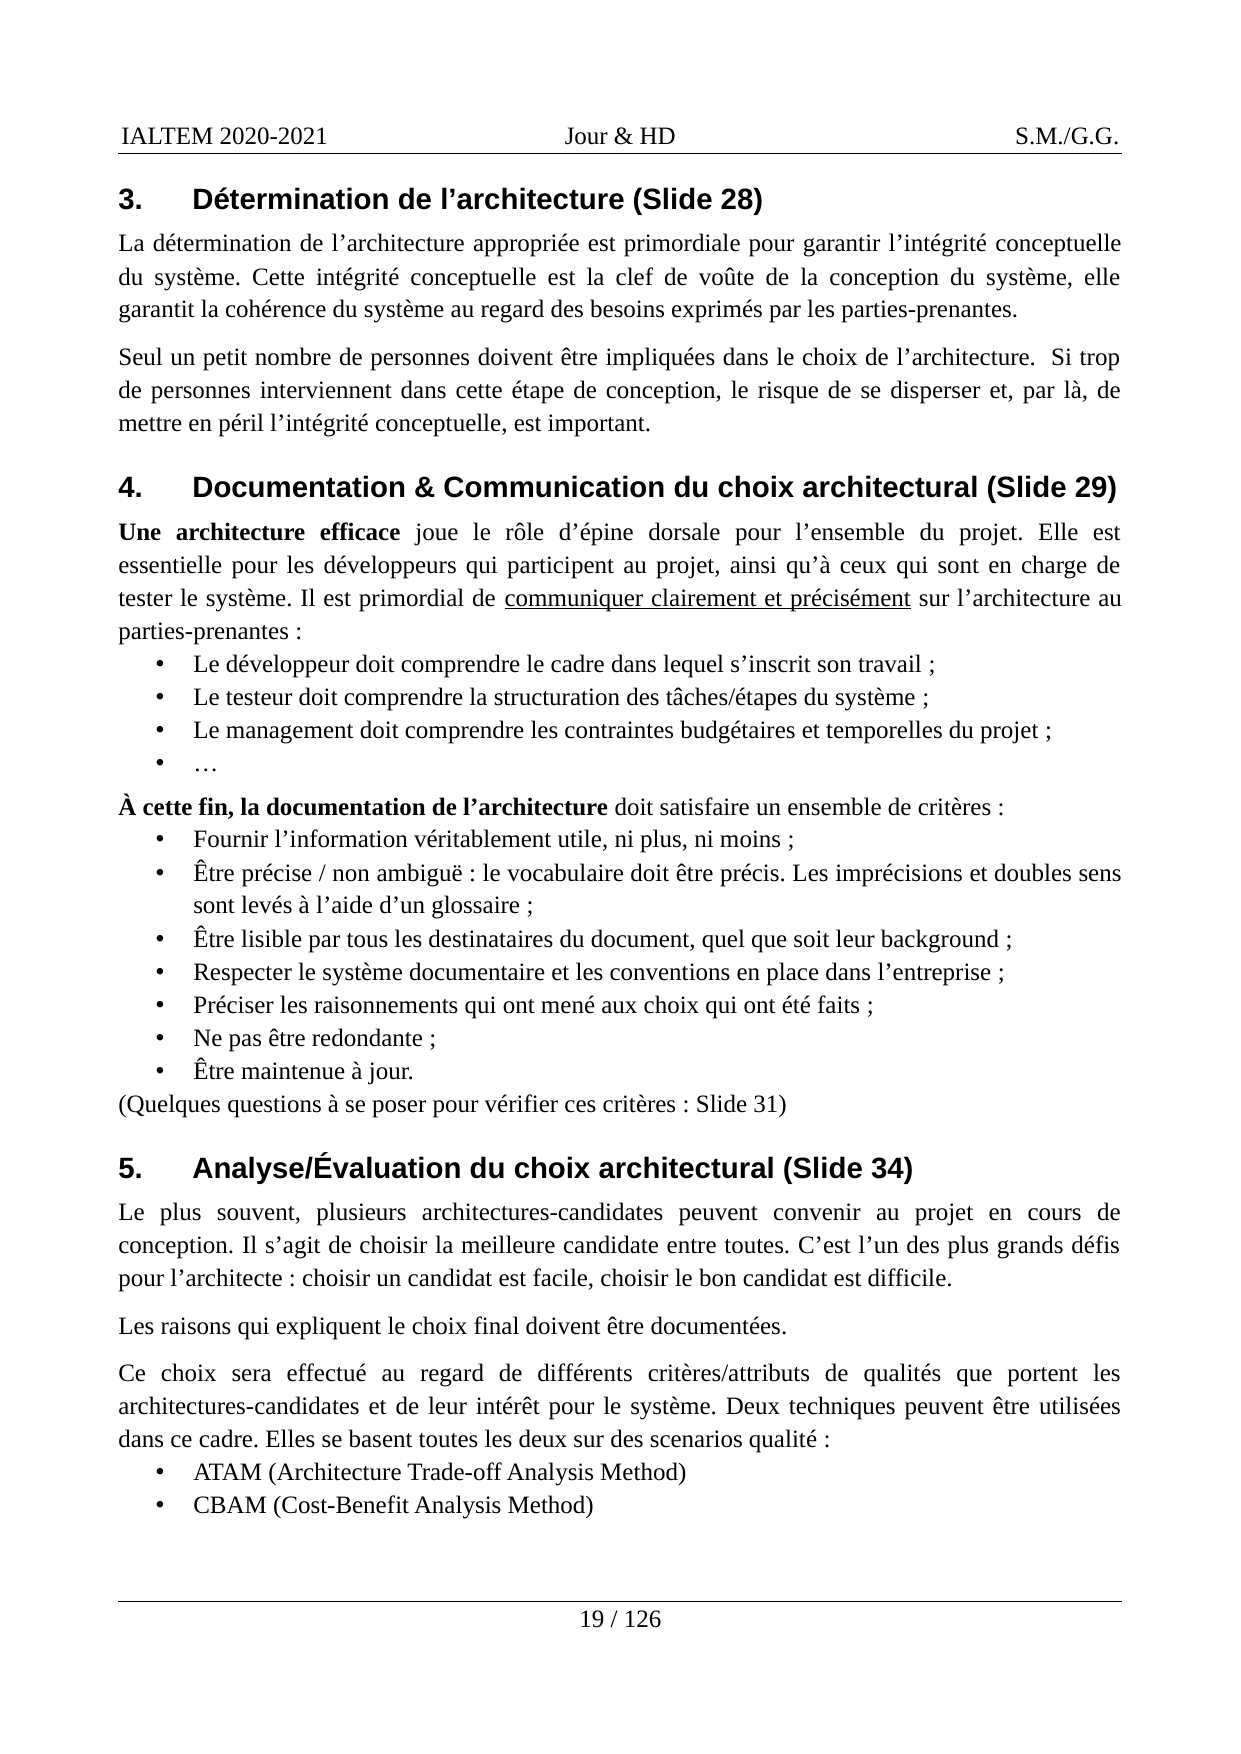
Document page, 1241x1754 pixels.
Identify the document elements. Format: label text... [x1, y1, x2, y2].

list … [156, 748, 1122, 777]
subtitle Analyse/Évaluation du choix architectural (Slide 34) [118, 1151, 1122, 1185]
list Fournir l’information véritablement utile, ni plus, ni moins ; [156, 824, 1122, 853]
list Être lisible par tous les destinataires du document, quel que soit leur background ; [156, 924, 1122, 952]
list Le développeur doit comprendre le cadre dans lequel s’inscrit son travail ; [156, 649, 1122, 677]
list ATAM (Architecture Trade-off Analysis Method) [156, 1457, 1122, 1486]
list CBAM (Cost-Benefit Analysis Method) [156, 1491, 1122, 1519]
text Le plus souvent, plusieurs architectures-candidates peuvent convenir au projet en cours de conception. Il s’agit de choisir la meilleure candidate entre toutes. C’est l’un des plus grands défis pour l’architecte : choisir un candidat est facile, choisir le bon candidat est difficile. [118, 1197, 1122, 1292]
text Seul un petit nombre de personnes doivent être impliquées dans le choix de l’architecture. Si trop de personnes interviennent dans cette étape de conception, le risque de se disperser et, par là, de mettre en péril l’intégrité conceptuelle, est important. [118, 342, 1122, 437]
list Préciser les raisonnements qui ont mené aux choix qui ont été faits ; [156, 990, 1122, 1018]
text Les raisons qui expliquent le choix final doivent être documentées. [118, 1311, 1122, 1339]
list Le testeur doit comprendre la structuration des tâches/étapes du système ; [156, 682, 1122, 711]
text (Quelques questions à se poser pour vérifier ces critères : Slide 31) [118, 1089, 1122, 1117]
list Le management doit comprendre les contraintes budgétaires et temporelles du projet ; [156, 715, 1122, 743]
subtitle Détermination de l’architecture (Slide 28) [118, 182, 1122, 216]
subtitle Documentation & Communication du choix architectural (Slide 29) [118, 470, 1122, 504]
list Ne pas être redondante ; [156, 1023, 1122, 1051]
text Ce choix sera effectué au regard de différents critères/attributs de qualités que portent les architectures-candidates et de leur intérêt pour le système. Deux techniques peuvent être utilisées dans ce cadre. Elles se basent toutes les deux sur des scenarios qualité : [118, 1358, 1122, 1453]
text À cette fin, la documentation de l’architecture doit satisfaire un ensemble de critères : [118, 792, 1122, 820]
text La détermination de l’architecture appropriée est primordiale pour garantir l’intégrité conceptuelle du système. Cette intégrité conceptuelle est la clef de voûte de la conception du système, elle garantit la cohérence du système au regard des besoins exprimés par les parties-prenantes. [118, 228, 1122, 323]
text Une architecture efficace joue le rôle d’épine dorsale pour l’ensemble du projet. Elle est essentielle pour les développeurs qui participent au projet, ainsi qu’à ceux qui sont en charge de tester le système. Il est primordial de communiquer clairement et précisément sur l’architecture au parties-prenantes : [118, 517, 1122, 644]
list Être maintenue à jour. [156, 1056, 1122, 1084]
list Être précise / non ambiguë : le vocabulaire doit être précis. Les imprécisions et doubles sens sont levés à l’aide d’un glossaire ; [156, 858, 1122, 919]
list Respecter le système documentaire et les conventions en place dans l’entreprise ; [156, 957, 1122, 985]
